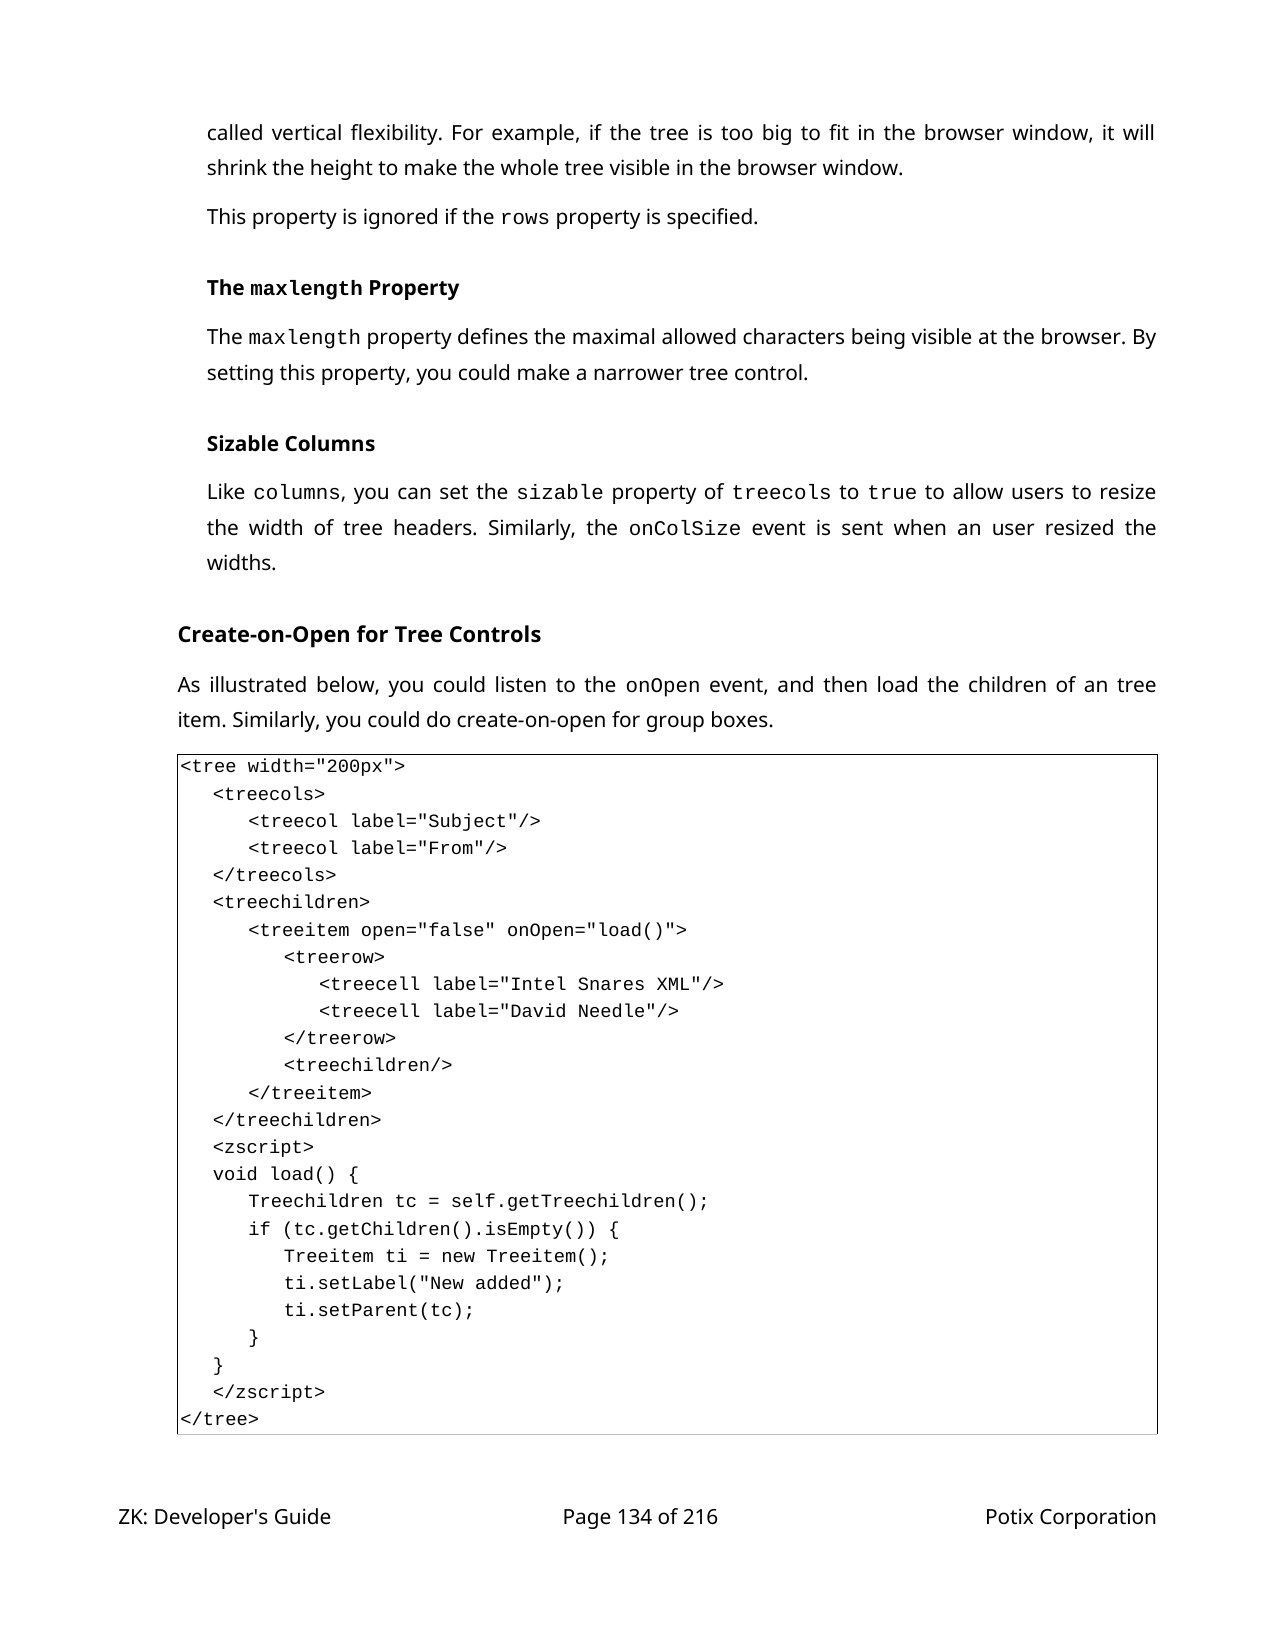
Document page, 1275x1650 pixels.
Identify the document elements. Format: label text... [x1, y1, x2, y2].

text </treechildren> [178, 1108, 1157, 1132]
text <treecell label="Intel Snares XML"/> [178, 972, 1157, 996]
text Treechildren tc = self.getTreechildren(); [178, 1189, 1157, 1213]
text <treecol label="From"/> [178, 836, 1157, 860]
text <treecols> [178, 781, 1157, 806]
text <treechildren> [178, 890, 1157, 914]
text </treerow> [178, 1026, 1157, 1050]
text } [178, 1325, 1157, 1349]
text void load() { [178, 1162, 1157, 1186]
subtitle Sizable Columns [207, 429, 1157, 457]
text Like columns, you can set the sizable property of treecols to true to allow users to resize the width of tree headers. Similarly, the onColSize event is sent when an user resized the widths. [207, 477, 1157, 577]
text Treeitem ti = new Treeitem(); [178, 1244, 1157, 1268]
text ti.setParent(tc); [178, 1298, 1157, 1322]
subtitle Create-on-Open for Tree Controls [177, 619, 1157, 649]
text <treeitem open="false" onOpen="load()"> [178, 917, 1157, 942]
text <tree width="200px"> [178, 755, 1157, 778]
text </zscript> [178, 1379, 1157, 1404]
text </treeitem> [178, 1081, 1157, 1105]
text <zscript> [178, 1135, 1157, 1159]
text called vertical flexibility. For example, if the tree is too big to fit in the browser window, it will shrink the height to make the whole tree visible in the browser window. [207, 118, 1157, 182]
text This property is ignored if the rows property is specified. [207, 202, 1157, 231]
text <treerow> [178, 944, 1157, 969]
subtitle The maxlength Property [207, 273, 1157, 302]
text } [178, 1352, 1157, 1377]
text </treecols> [178, 863, 1157, 887]
text <treecell label="David Needle"/> [178, 999, 1157, 1023]
text The maxlength property defines the maximal allowed characters being visible at the browser. By setting this property, you could make a narrower tree control. [207, 322, 1157, 386]
text <treechildren/> [178, 1053, 1157, 1078]
text As illustrated below, you could listen to the onOpen event, and then load the children of an tree item. Similarly, you could do create-on-open for group boxes. [177, 670, 1157, 734]
text if (tc.getChildren().isEmpty()) { [178, 1216, 1157, 1241]
text <treecol label="Subject"/> [178, 809, 1157, 833]
text </tree> [178, 1407, 1157, 1434]
text ti.setLabel("New added"); [178, 1271, 1157, 1295]
